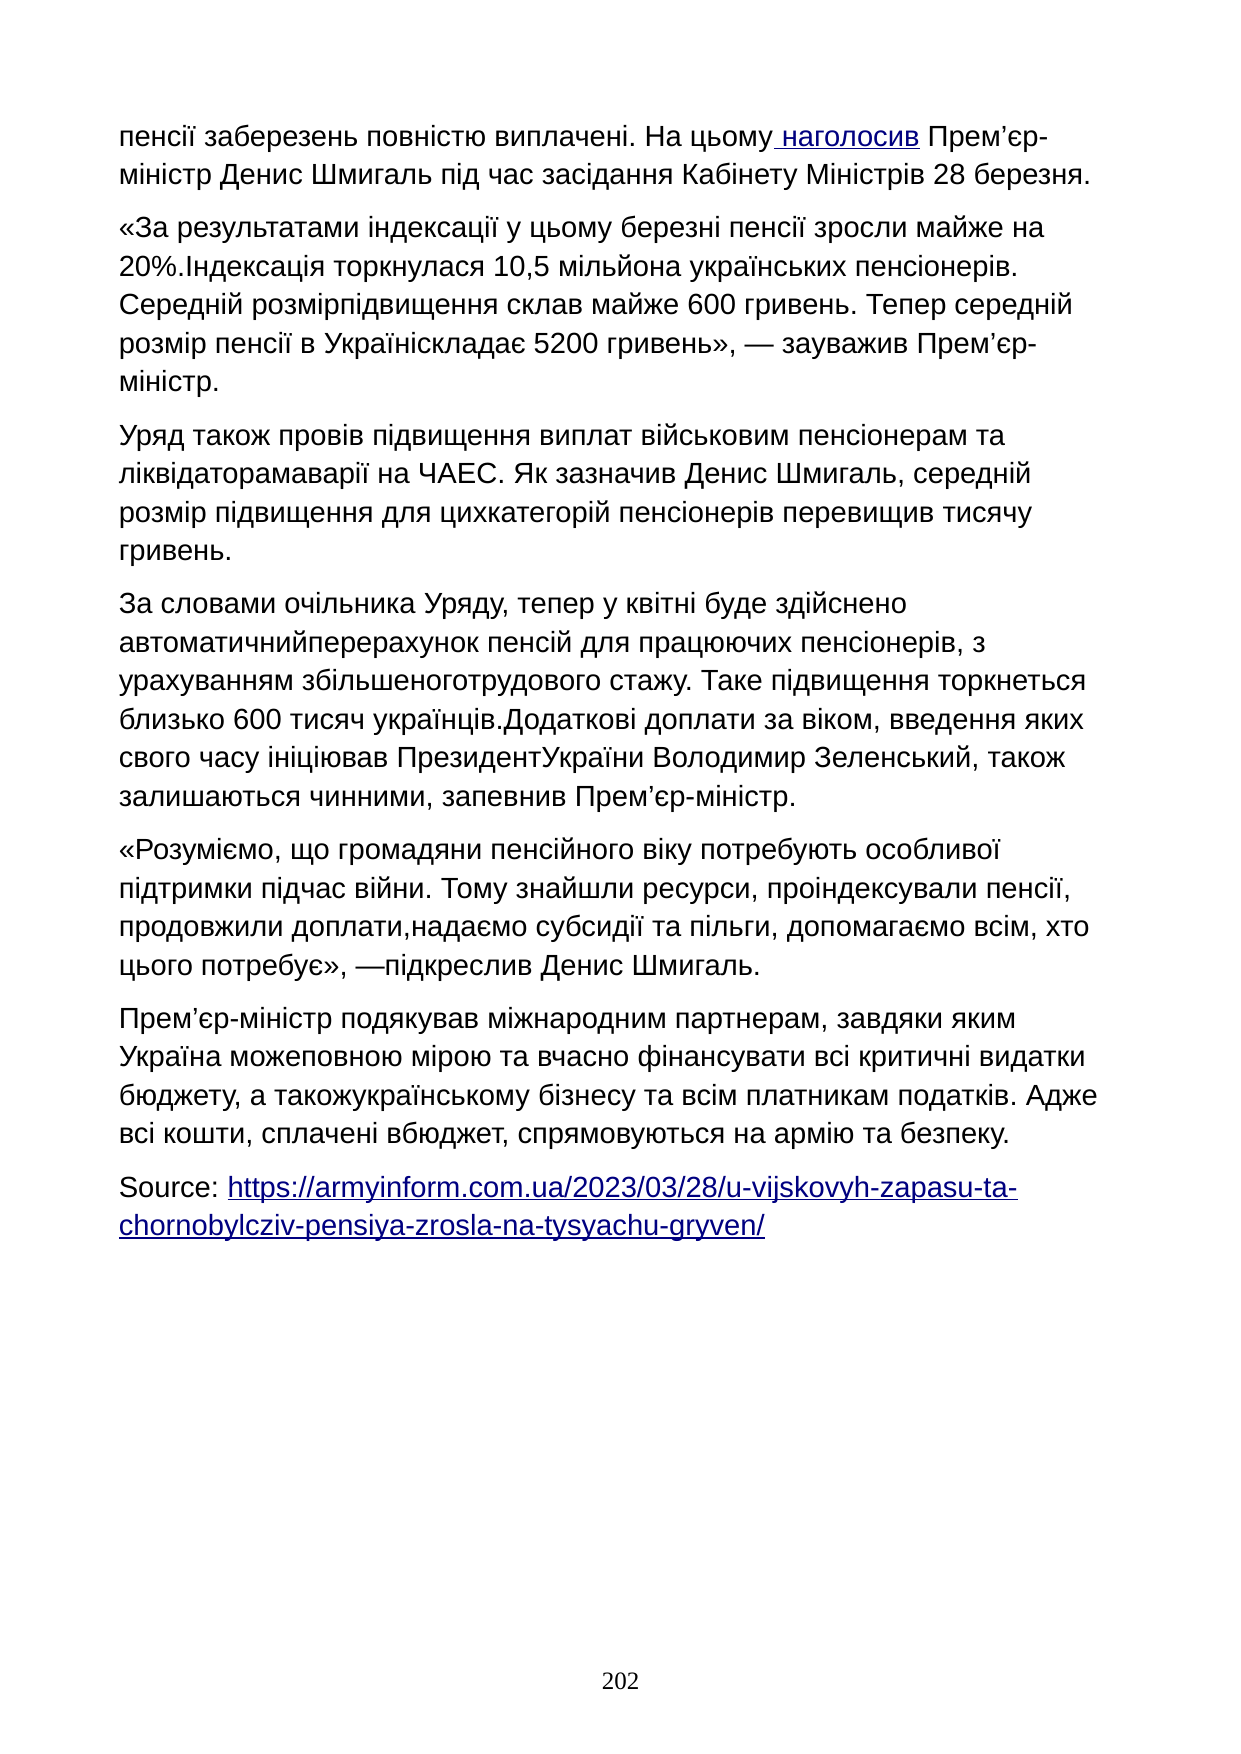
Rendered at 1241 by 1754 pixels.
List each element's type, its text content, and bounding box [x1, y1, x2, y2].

text За словами очільника Уряду, тепер у квітні буде здійснено автоматичнийперерахунок пенсій для працюючих пенсіонерів, з урахуванням збільшеноготрудового стажу. Таке підвищення торкнеться близько 600 тисяч українців.Додаткові доплати за віком, введення яких свого часу ініціював ПрезидентУкраїни Володимир Зеленський, також залишаються чинними, запевнив Прем’єр-міністр. [118, 586, 1122, 812]
text пенсії заберезень повністю виплачені. На цьому наголосив Прем’єр-міністр Денис Шмигаль під час засідання Кабінету Міністрів 28 березня. [118, 118, 1122, 191]
text Уряд також провів підвищення виплат військовим пенсіонерам та ліквідаторамаварії на ЧАЕС. Як зазначив Денис Шмигаль, середній розмір підвищення для цихкатегорій пенсіонерів перевищив тисячу гривень. [118, 417, 1122, 567]
text Прем’єр-міністр подякував міжнародним партнерам, завдяки яким Україна можеповною мірою та вчасно фінансувати всі критичні видатки бюджету, а такожукраїнському бізнесу та всім платникам податків. Адже всі кошти, сплачені вбюджет, спрямовуються на армію та безпеку. [118, 1001, 1122, 1150]
text Source: https://armyinform.com.ua/2023/03/28/u-vijskovyh-zapasu-ta-chornobylcziv-pensiya-zrosla-na-tysyachu-gryven/ [118, 1169, 1122, 1242]
text «За результатами індексації у цьому березні пенсії зросли майже на 20%.Індексація торкнулася 10,5 мільйона українських пенсіонерів. Середній розмірпідвищення склав майже 600 гривень. Тепер середній розмір пенсії в Україніскладає 5200 гривень», — зауважив Прем’єр-міністр. [118, 210, 1122, 398]
text «Розуміємо, що громадяни пенсійного віку потребують особливої підтримки підчас війни. Тому знайшли ресурси, проіндексували пенсії, продовжили доплати,надаємо субсидії та пільги, допомагаємо всім, хто цього потребує», —підкреслив Денис Шмигаль. [118, 832, 1122, 981]
